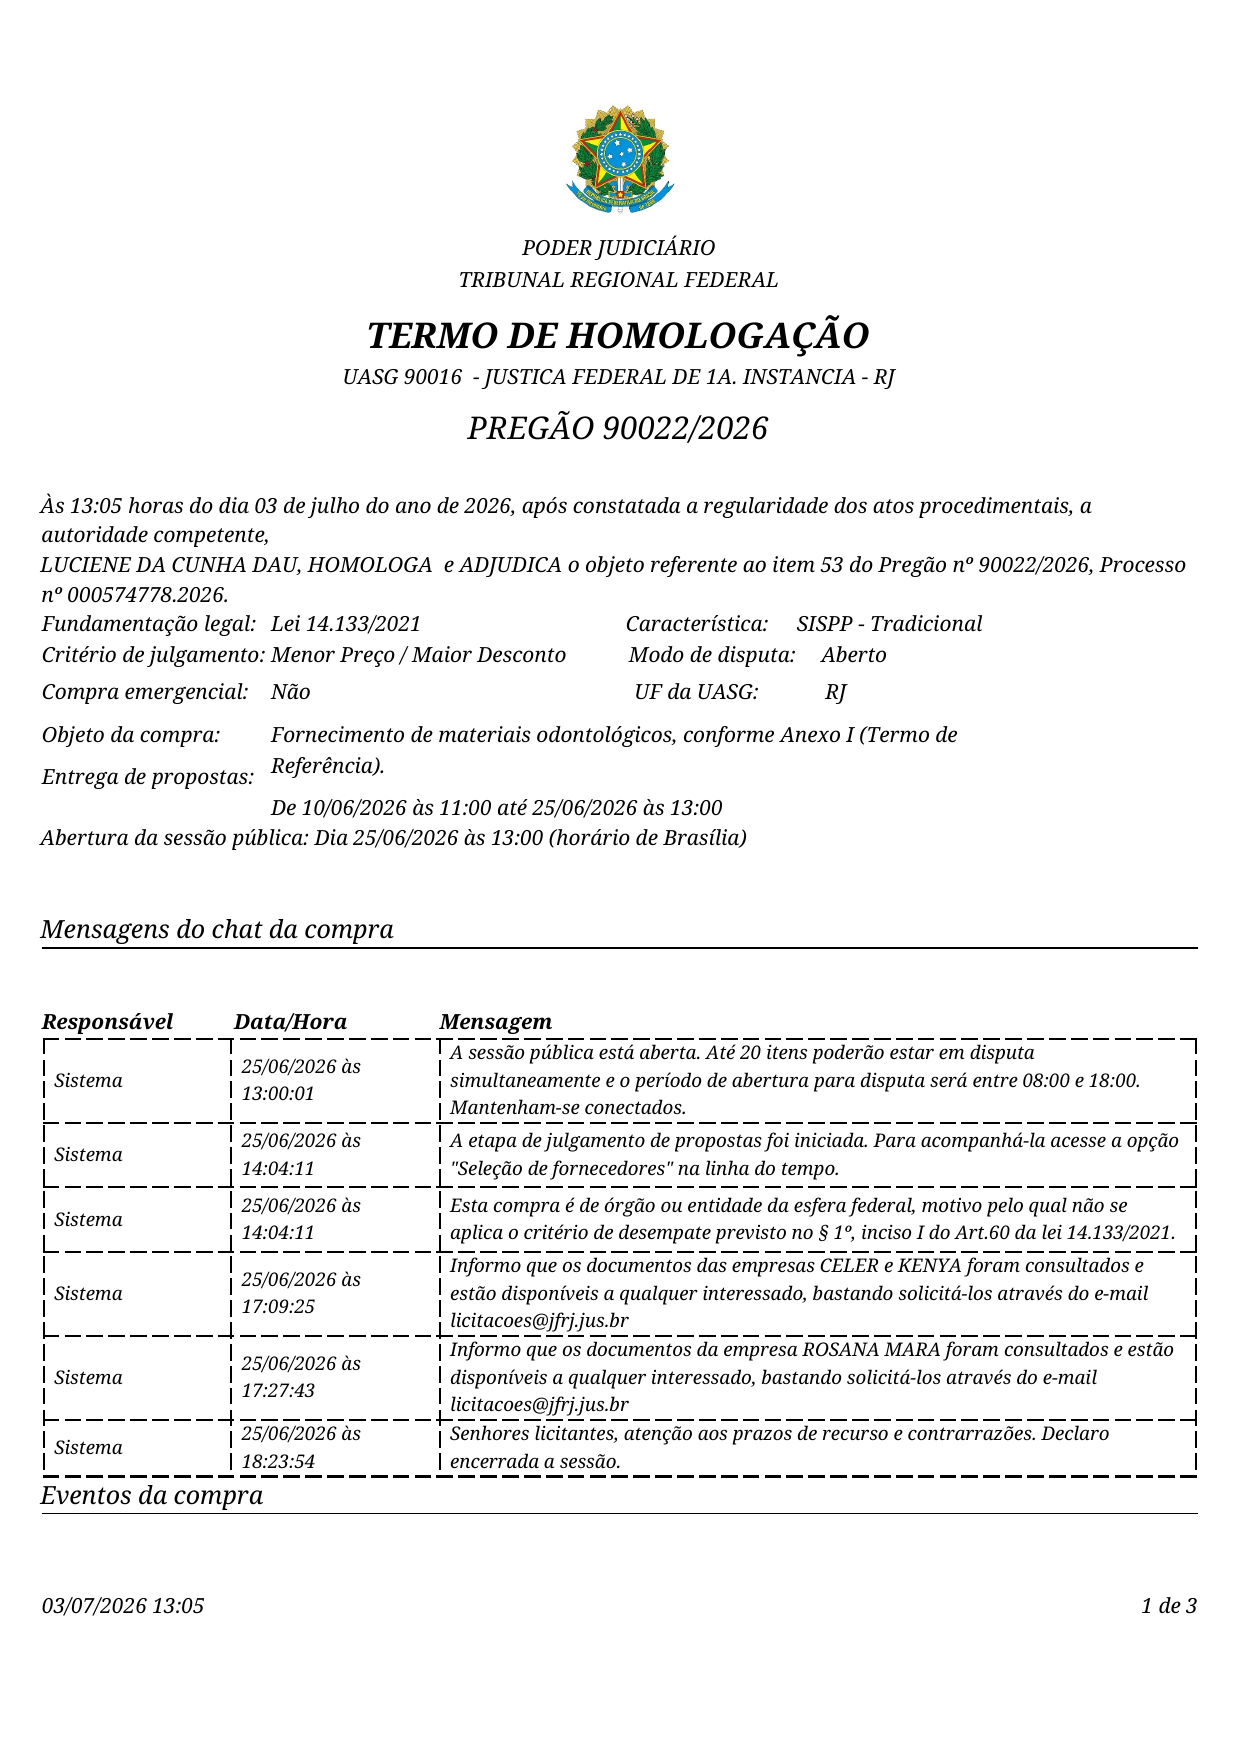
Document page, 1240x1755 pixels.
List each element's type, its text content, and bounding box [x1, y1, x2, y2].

table_cell Sistema [44, 1251, 231, 1335]
table_cell A etapa de julgamento de propostas foi iniciada. Para acompanhá-la acesse a opção "Seleção de fornecedores" na linha do tempo. [440, 1122, 1196, 1186]
table_cell Compra emergencial: Objeto da compra: Entrega de propostas: [42, 677, 271, 823]
table_cell Informo que os documentos das empresas CELER e KENYA foram consultados e estão disponíveis a qualquer interessado, bastando solicitá-los através do e-mail licitacoes@jfrj.jus.br [440, 1251, 1196, 1335]
text Às 13:05 horas do dia 03 de julho do ano de 2026, após constatada a regularidade dos atos procedimentais, a autoridade competente, [40, 491, 1200, 549]
text UASG 90016 - JUSTICA FEDERAL DE 1A. INSTANCIA - RJ [42, 362, 1198, 391]
table_cell 25/06/2026 às 18:23:54 [231, 1419, 439, 1475]
table_cell 25/06/2026 às 17:09:25 [231, 1251, 439, 1335]
table_cell Sistema [44, 1335, 231, 1419]
text Abertura da sessão pública: Dia 25/06/2026 às 13:00 (horário de Brasília) [40, 823, 1200, 852]
table_cell 25/06/2026 às 14:04:11 [231, 1186, 439, 1251]
table_header Fundamentação legal: [42, 610, 271, 640]
subtitle PREGÃO 90022/2026 [42, 406, 1198, 449]
table_cell 25/06/2026 às 17:27:43 [231, 1335, 439, 1419]
table_header Lei 14.133/2021 Característica: SISPP - Tradicional [271, 610, 984, 640]
table_header 25/06/2026 às 13:00:01 [231, 1038, 439, 1122]
text TRIBUNAL REGIONAL FEDERAL [42, 265, 1198, 293]
table_cell Sistema [44, 1186, 231, 1251]
table_cell Critério de julgamento: [42, 640, 271, 677]
table_cell Não UF da UASG: RJ Fornecimento de materiais odontológicos, conforme Anexo I (Termo de Referência). De 10/06/2026 às 11:00 até 25/06/2026 às 13:00 [271, 677, 984, 823]
text LUCIENE DA CUNHA DAU, HOMOLOGA e ADJUDICA o objeto referente ao item 53 do Pregão nº 90022/2026, Processo nº 000574778.2026. [40, 550, 1200, 608]
text PODER JUDICIÁRIO [42, 233, 1198, 261]
text Mensagens do chat da compra [40, 912, 1200, 946]
table_cell Informo que os documentos da empresa ROSANA MARA foram consultados e estão disponíveis a qualquer interessado, bastando solicitá-los através do e-mail licitacoes@jfrj.jus.br [440, 1335, 1196, 1419]
table_cell 25/06/2026 às 14:04:11 [231, 1122, 439, 1186]
table_cell Sistema [44, 1419, 231, 1475]
text Responsável Data/Hora Mensagem [42, 1007, 1200, 1035]
table_cell Esta compra é de órgão ou entidade da esfera federal, motivo pelo qual não se aplica o critério de desempate previsto no § 1º, inciso I do Art.60 da lei 14.133/2021. [440, 1186, 1196, 1251]
text Eventos da compra [40, 1477, 1200, 1511]
subtitle TERMO DE HOMOLOGAÇÃO [42, 311, 1198, 359]
table_cell Senhores licitantes, atenção aos prazos de recurso e contrarrazões. Declaro encerrada a sessão. [440, 1419, 1196, 1475]
table_cell Sistema [44, 1122, 231, 1186]
table_cell Menor Preço / Maior Desconto Modo de disputa: Aberto [271, 640, 984, 677]
table_header Sistema [44, 1038, 231, 1122]
table_header A sessão pública está aberta. Até 20 itens poderão estar em disputa simultaneamente e o período de abertura para disputa será entre 08:00 e 18:00. Mantenham-se conectados. [440, 1038, 1196, 1122]
